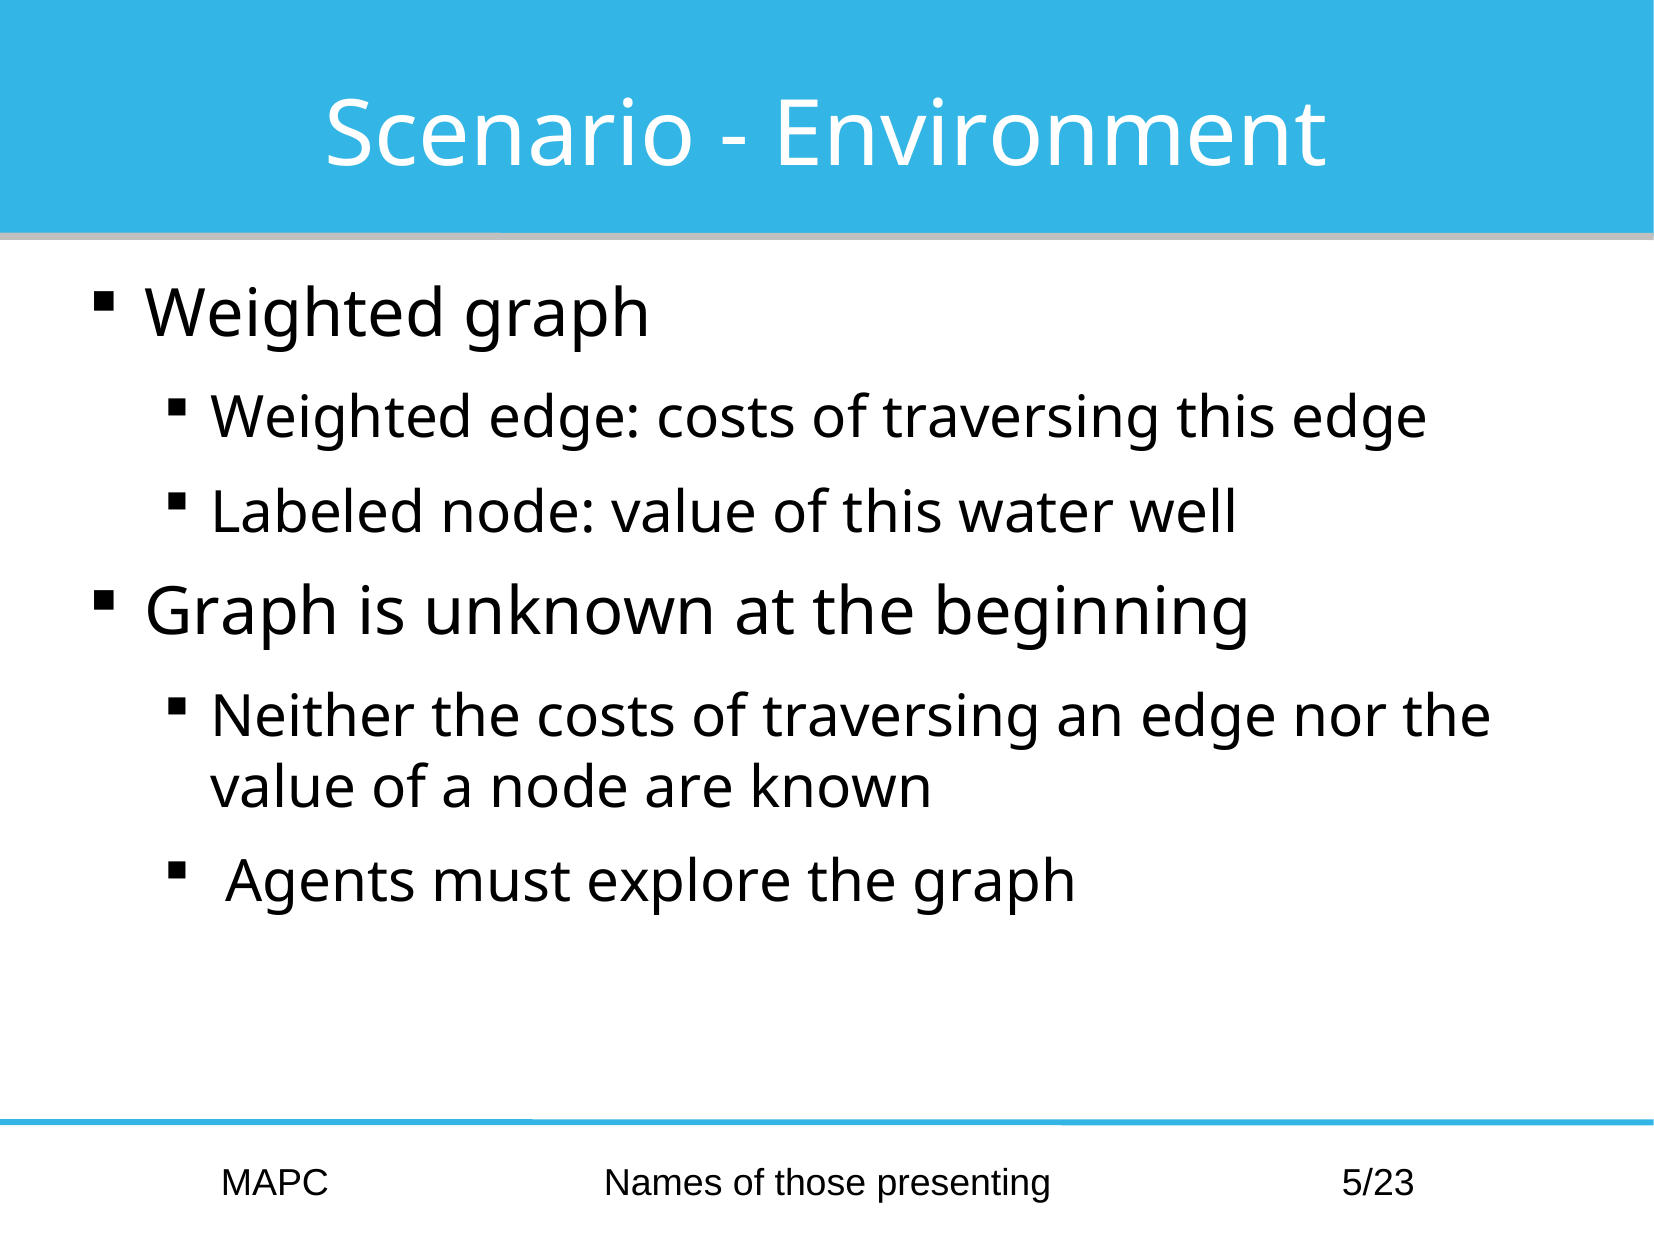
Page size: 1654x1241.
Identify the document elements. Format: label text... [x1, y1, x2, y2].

title Scenario - Environment [82, 49, 1571, 207]
list Weighted graph Weighted edge: costs of traversing this edge Labeled node: value of this water well Graph is unknown at the beginning Neither the costs of traversing an edge nor the value of a node are known Agents must explore the graph [88, 268, 1577, 1087]
